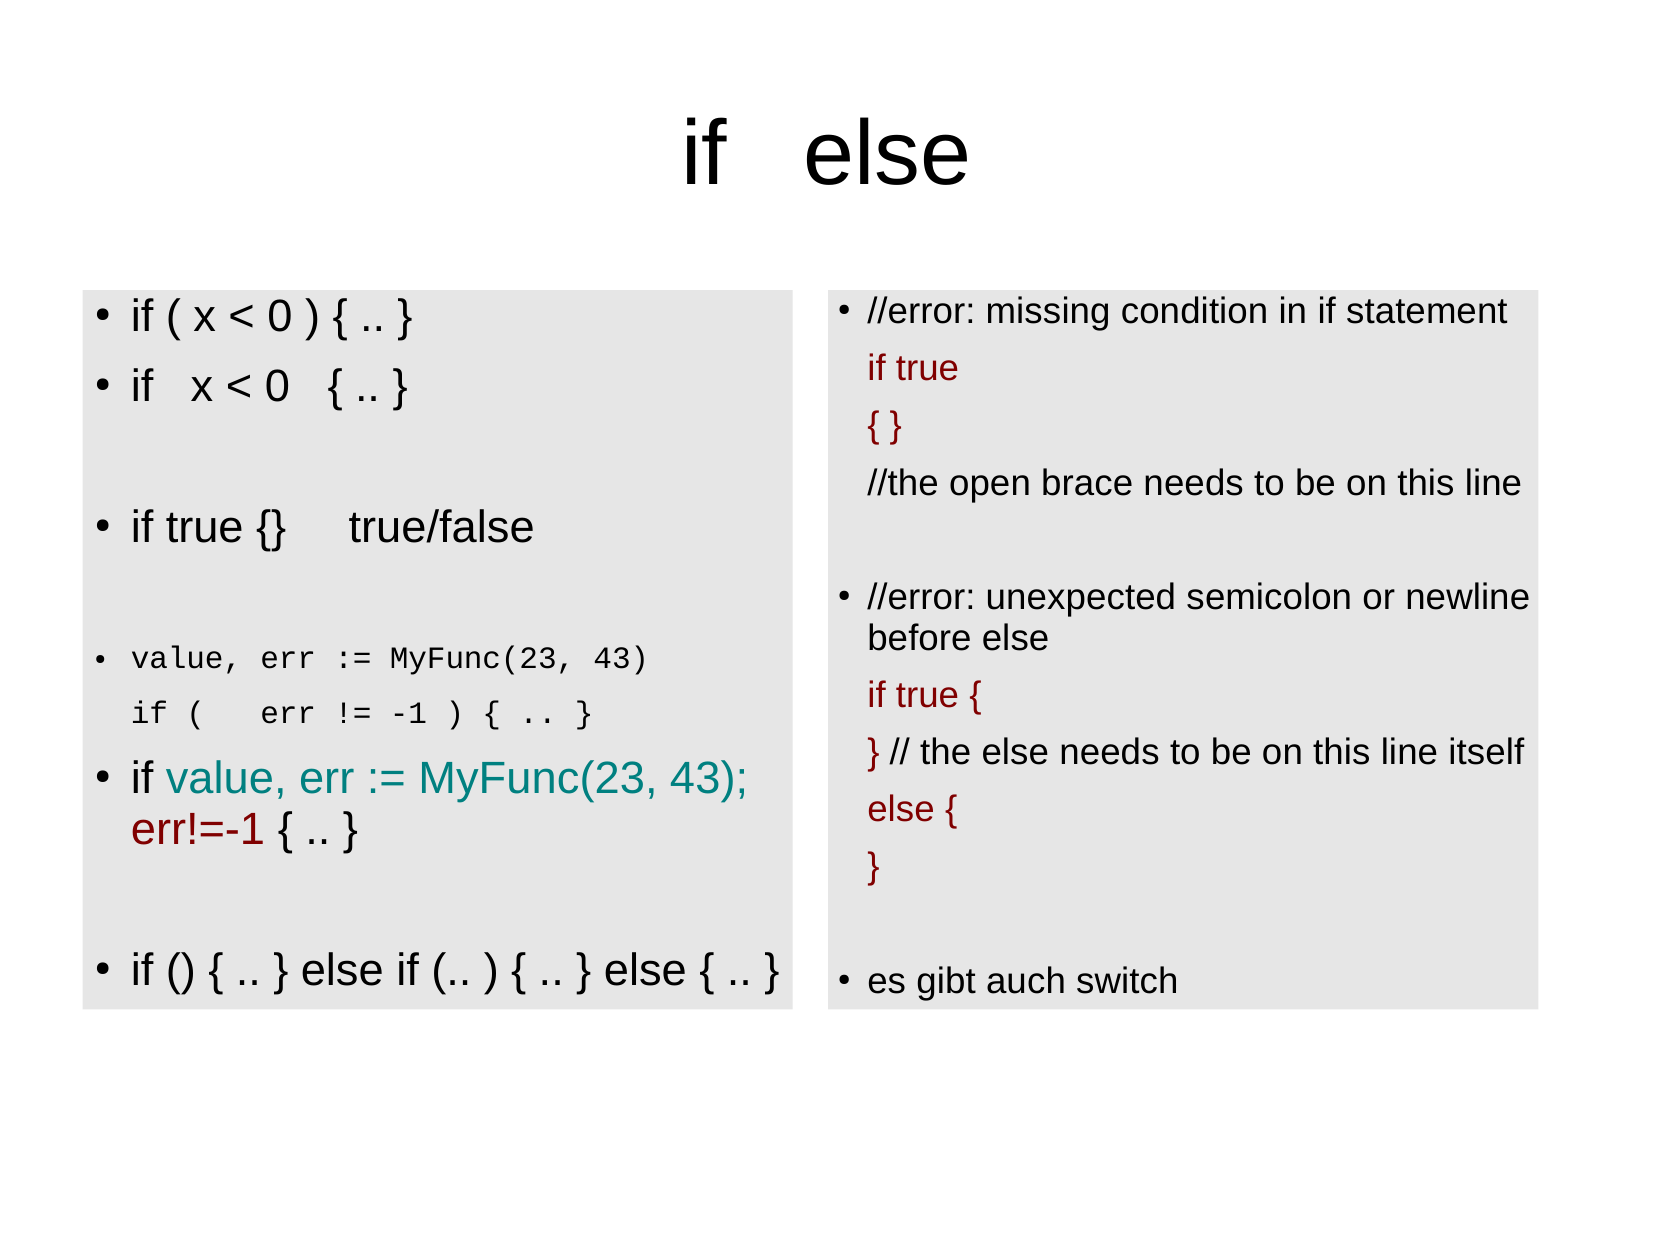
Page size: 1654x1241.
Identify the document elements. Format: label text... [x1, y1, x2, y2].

list //error: missing condition in if statement if true { } //the open brace needs to be on this line //error: unexpected semicolon or newline before else if true { } // the else needs to be on this line itself else { } es gibt auch switch [828, 290, 1539, 1010]
list if ( x < 0 ) { .. } if x < 0 { .. } if true {} true/false value, err := MyFunc(23, 43) if ( err != -1 ) { .. } if value, err := MyFunc(23, 43); err!=-1 { .. } if () { .. } else if (.. ) { .. } else { .. } [82, 290, 793, 1010]
title if else [82, 49, 1571, 257]
